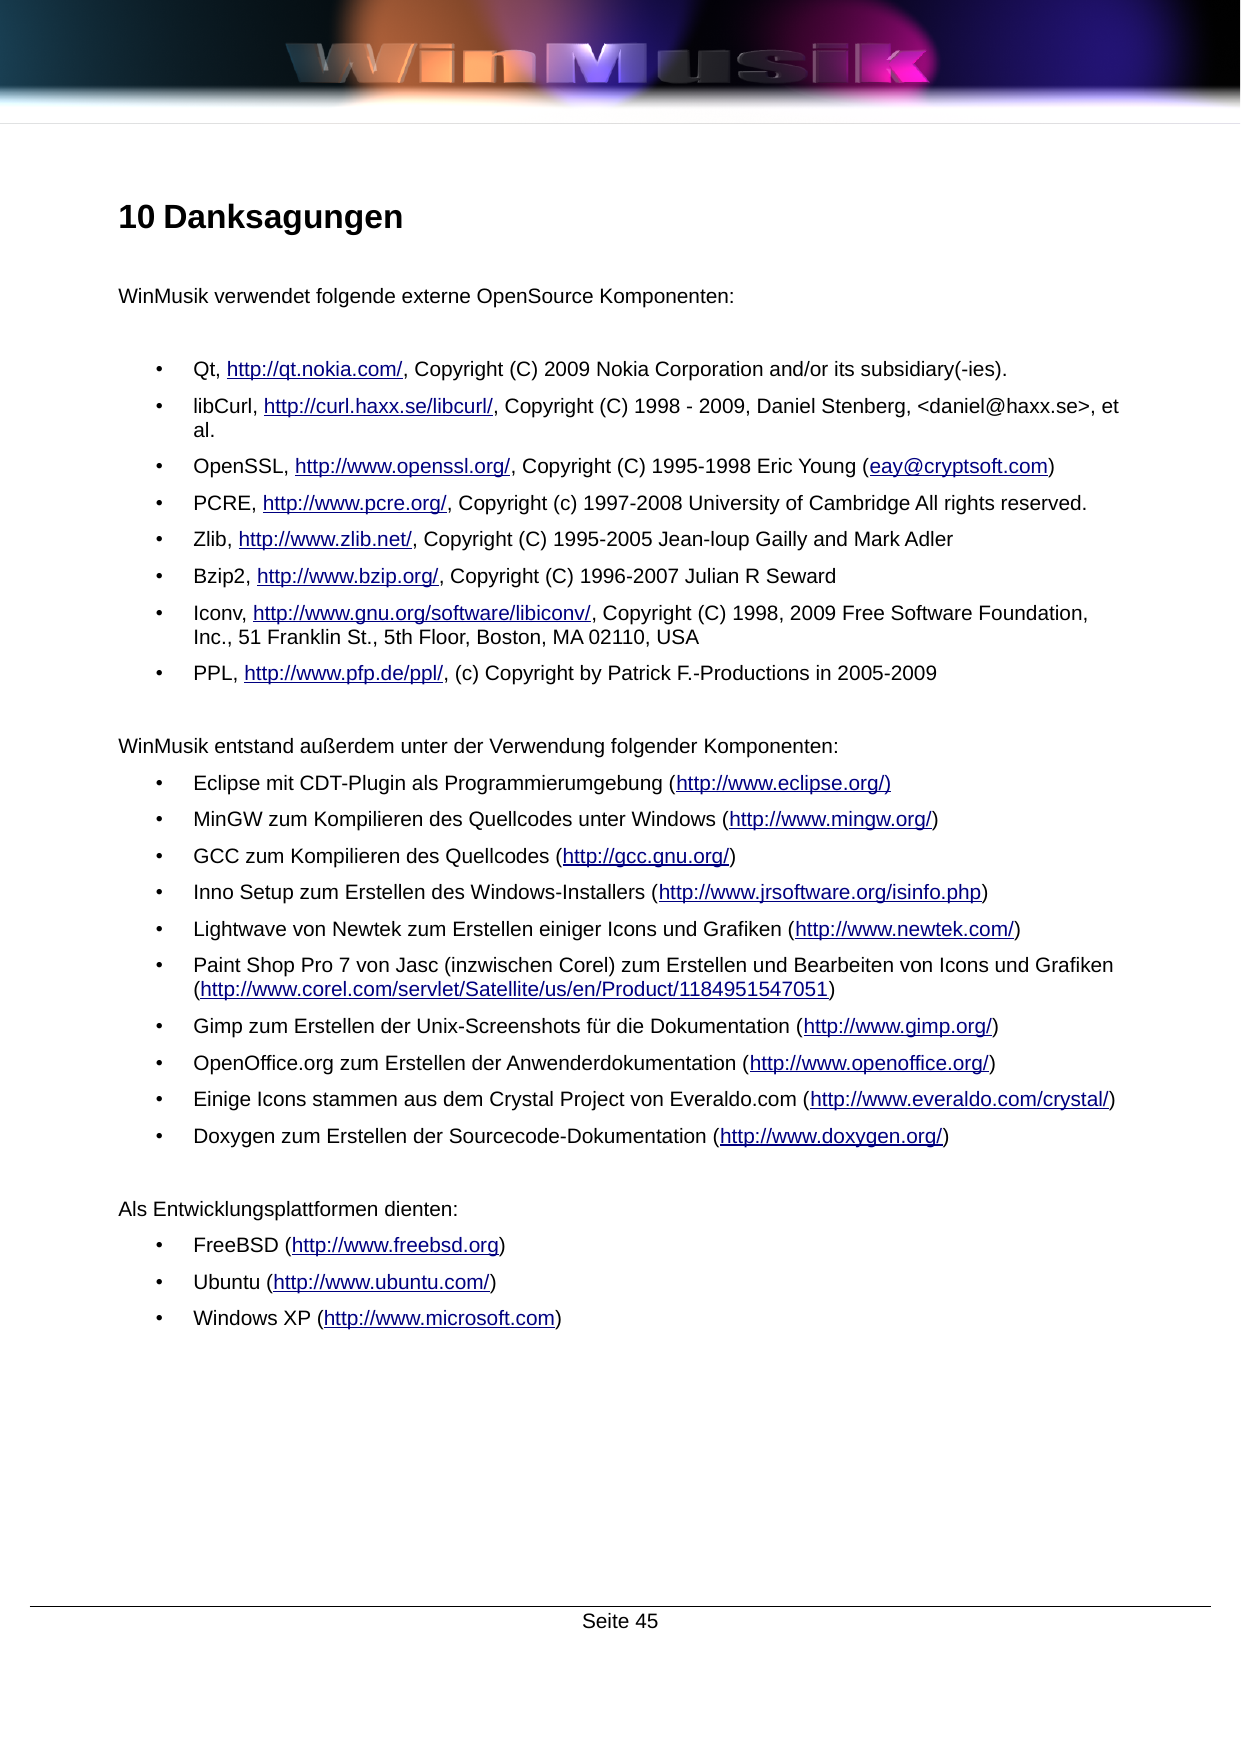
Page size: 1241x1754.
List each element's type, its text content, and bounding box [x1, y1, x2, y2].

list PCRE, http://www.pcre.org/, Copyright (c) 1997-2008 University of Cambridge All rights reserved. [156, 491, 1122, 515]
list Zlib, http://www.zlib.net/, Copyright (C) 1995-2005 Jean-loup Gailly and Mark Adler [156, 527, 1122, 551]
list libCurl, http://curl.haxx.se/libcurl/, Copyright (C) 1998 - 2009, Daniel Stenberg, <daniel@haxx.se>, et al. [156, 394, 1122, 442]
subtitle Danksagungen [118, 197, 1122, 235]
list MinGW zum Kompilieren des Quellcodes unter Windows (http://www.mingw.org/) [156, 807, 1122, 831]
list Paint Shop Pro 7 von Jasc (inzwischen Corel) zum Erstellen und Bearbeiten von Icons und Grafiken (http://www.corel.com/servlet/Satellite/us/en/Product/1184951547051) [156, 953, 1122, 1001]
list Bzip2, http://www.bzip.org/, Copyright (C) 1996-2007 Julian R Seward [156, 564, 1122, 588]
list Qt, http://qt.nokia.com/, Copyright (C) 2009 Nokia Corporation and/or its subsidiary(-ies). [156, 357, 1122, 381]
list Eclipse mit CDT-Plugin als Programmierumgebung (http://www.eclipse.org/) [156, 770, 1122, 794]
list FreeBSD (http://www.freebsd.org) [156, 1233, 1122, 1257]
text WinMusik entstand außerdem unter der Verwendung folgender Komponenten: [118, 734, 1122, 758]
list OpenOffice.org zum Erstellen der Anwenderdokumentation (http://www.openoffice.org/) [156, 1050, 1122, 1074]
list Gimp zum Erstellen der Unix-Screenshots für die Dokumentation (http://www.gimp.org/) [156, 1014, 1122, 1038]
text WinMusik verwendet folgende externe OpenSource Komponenten: [118, 284, 1122, 308]
list Windows XP (http://www.microsoft.com) [156, 1306, 1122, 1330]
list Iconv, http://www.gnu.org/software/libiconv/, Copyright (C) 1998, 2009 Free Software Foundation, Inc., 51 Franklin St., 5th Floor, Boston, MA 02110, USA [156, 600, 1122, 648]
text Als Entwicklungsplattformen dienten: [118, 1196, 1122, 1220]
list Inno Setup zum Erstellen des Windows-Installers (http://www.jrsoftware.org/isinfo.php) [156, 880, 1122, 904]
list Lightwave von Newtek zum Erstellen einiger Icons und Grafiken (http://www.newtek.com/) [156, 917, 1122, 941]
list PPL, http://www.pfp.de/ppl/, (c) Copyright by Patrick F.-Productions in 2005-2009 [156, 661, 1122, 685]
list Doxygen zum Erstellen der Sourcecode-Dokumentation (http://www.doxygen.org/) [156, 1123, 1122, 1147]
list OpenSSL, http://www.openssl.org/, Copyright (C) 1995-1998 Eric Young (eay@cryptsoft.com) [156, 454, 1122, 478]
list GCC zum Kompilieren des Quellcodes (http://gcc.gnu.org/) [156, 843, 1122, 868]
list Ubuntu (http://www.ubuntu.com/) [156, 1269, 1122, 1293]
list Einige Icons stammen aus dem Crystal Project von Everaldo.com (http://www.everaldo.com/crystal/) [156, 1087, 1122, 1111]
